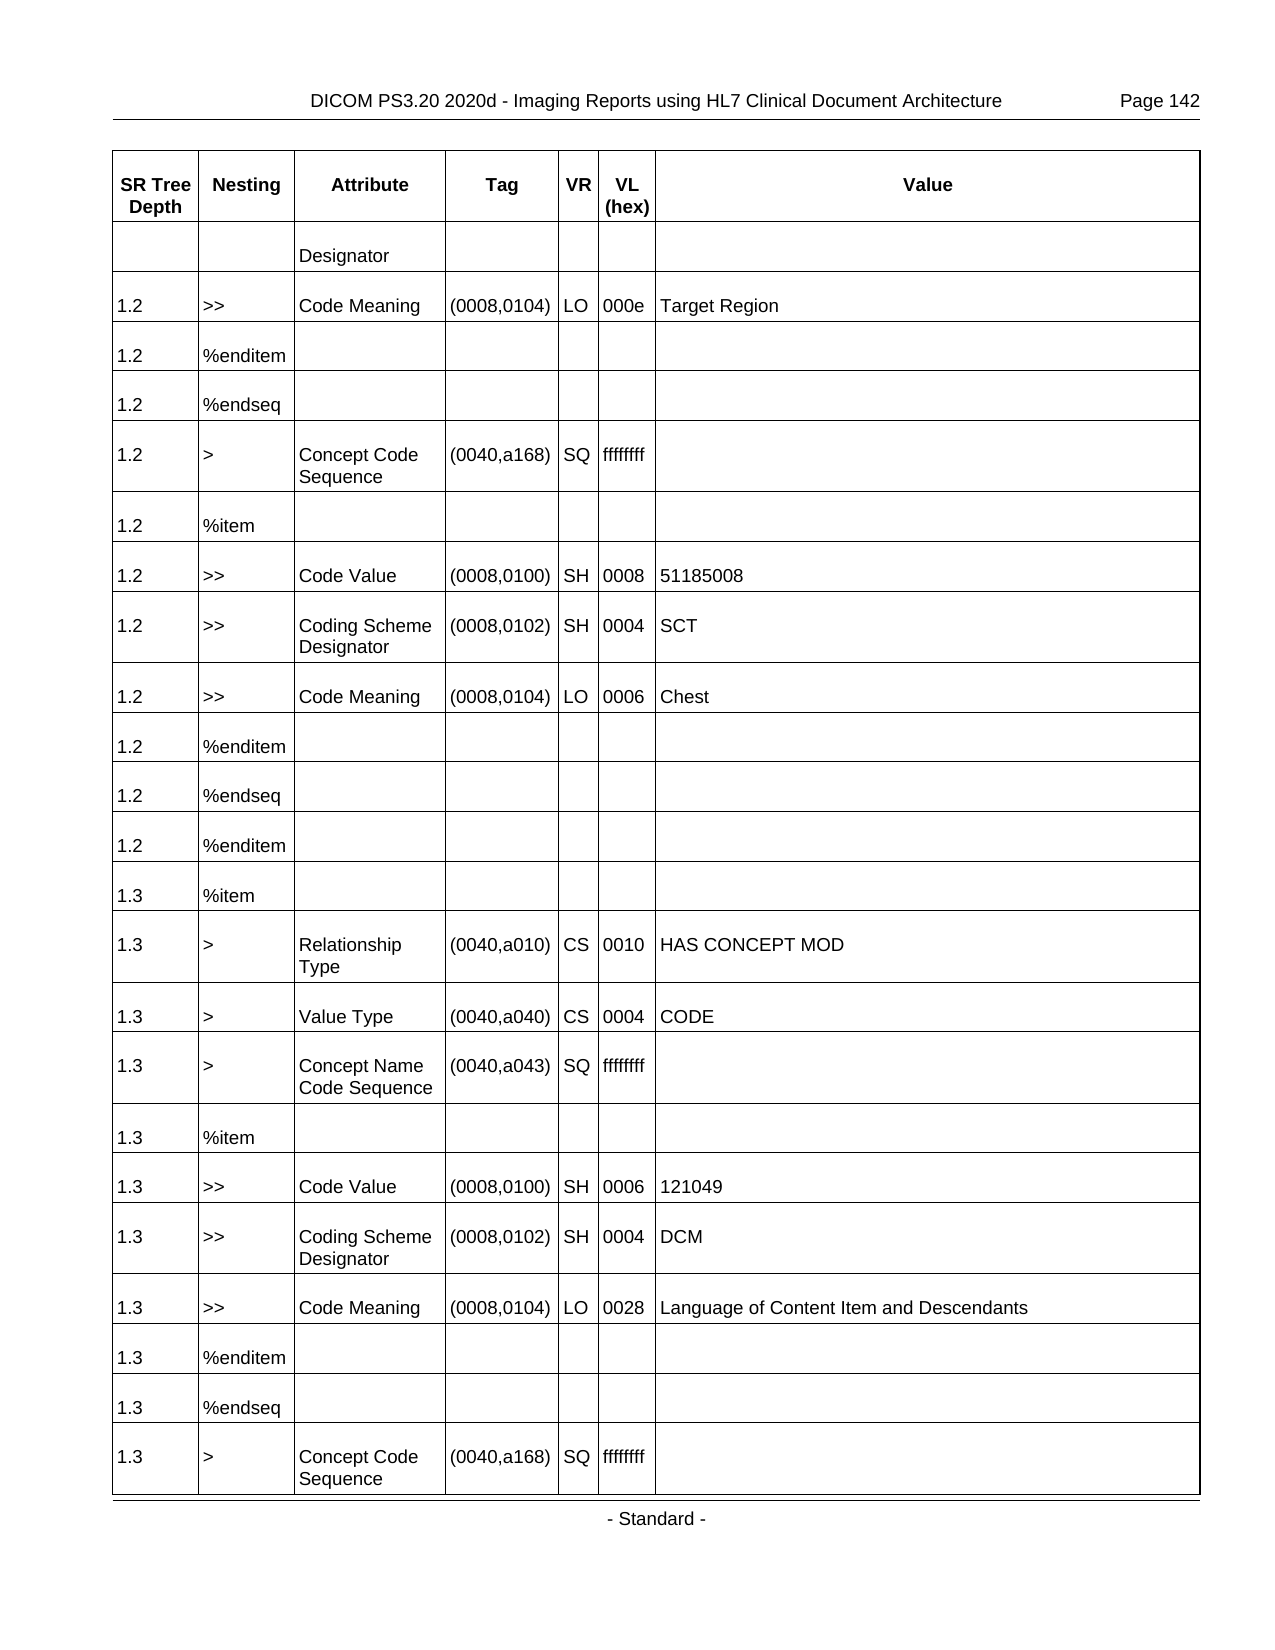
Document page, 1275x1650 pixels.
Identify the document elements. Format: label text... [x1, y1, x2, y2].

table_cell 000e [599, 272, 655, 321]
table_cell (0040,a040) [446, 983, 558, 1031]
table_cell 0006 [599, 1153, 655, 1202]
table_cell [656, 1423, 1199, 1493]
table_cell CS [559, 911, 598, 982]
table_cell Relationship Type [295, 911, 445, 982]
table_cell (0040,a168) [446, 1423, 558, 1493]
table_cell 1.3 [113, 1324, 198, 1372]
table_cell 1.3 [113, 911, 198, 982]
table_cell [656, 1324, 1199, 1372]
table_cell ffffffff [599, 1423, 655, 1493]
table_cell (0008,0104) [446, 1274, 558, 1323]
table_cell (0008,0102) [446, 592, 558, 662]
table_cell Code Meaning [295, 663, 445, 712]
table_cell 1.3 [113, 1104, 198, 1152]
table_cell [559, 322, 598, 370]
table_cell 0004 [599, 592, 655, 662]
table_cell [295, 812, 445, 861]
table_cell [599, 1104, 655, 1152]
table_cell [599, 222, 655, 271]
table_header Attribute [295, 151, 445, 221]
table_cell 1.3 [113, 1423, 198, 1493]
table_cell Code Value [295, 542, 445, 591]
table_cell SH [559, 1153, 598, 1202]
table_cell [446, 322, 558, 370]
table_cell [656, 492, 1199, 541]
table_cell [656, 762, 1199, 811]
table_cell [599, 762, 655, 811]
table_header Value [656, 151, 1199, 221]
table_cell %endseq [199, 1374, 294, 1422]
table_cell Code Value [295, 1153, 445, 1202]
table_cell %item [199, 492, 294, 541]
table_cell [656, 371, 1199, 420]
table_cell > [199, 1423, 294, 1493]
table_cell >> [199, 592, 294, 662]
table_cell [599, 862, 655, 910]
table_cell (0008,0100) [446, 1153, 558, 1202]
table_cell (0008,0100) [446, 542, 558, 591]
table_cell 1.2 [113, 812, 198, 861]
table_cell [446, 812, 558, 861]
table_cell 1.3 [113, 1374, 198, 1422]
table_cell Chest [656, 663, 1199, 712]
table_cell CODE [656, 983, 1199, 1031]
table_cell 0004 [599, 983, 655, 1031]
table_cell > [199, 421, 294, 491]
table_header SR Tree Depth [113, 151, 198, 221]
table_cell 121049 [656, 1153, 1199, 1202]
table_cell [599, 322, 655, 370]
table_cell LO [559, 1274, 598, 1323]
table_cell [656, 812, 1199, 861]
table_cell > [199, 1032, 294, 1102]
table_cell [656, 1374, 1199, 1422]
table_cell 1.2 [113, 322, 198, 370]
table_cell [559, 371, 598, 420]
table_cell LO [559, 663, 598, 712]
table_cell Coding Scheme Designator [295, 592, 445, 662]
table_cell 1.3 [113, 1203, 198, 1273]
table_cell DCM [656, 1203, 1199, 1273]
table_cell %item [199, 1104, 294, 1152]
table_cell 1.3 [113, 1153, 198, 1202]
table_cell [295, 1324, 445, 1372]
table_cell [656, 322, 1199, 370]
table_cell 1.2 [113, 371, 198, 420]
table_cell >> [199, 542, 294, 591]
table_cell 1.2 [113, 492, 198, 541]
table_cell [599, 371, 655, 420]
table_cell (0008,0104) [446, 663, 558, 712]
table_cell > [199, 911, 294, 982]
table_cell CS [559, 983, 598, 1031]
table_cell [446, 1104, 558, 1152]
table_cell [599, 812, 655, 861]
table_cell [559, 762, 598, 811]
table_cell [656, 1104, 1199, 1152]
table_cell [559, 492, 598, 541]
table_cell Designator [295, 222, 445, 271]
table_cell [559, 812, 598, 861]
table_cell [559, 862, 598, 910]
table_cell [599, 1324, 655, 1372]
table_header VR [559, 151, 598, 221]
table_cell 0028 [599, 1274, 655, 1323]
table_cell [559, 713, 598, 761]
table_cell SCT [656, 592, 1199, 662]
table_cell (0008,0104) [446, 272, 558, 321]
table_cell 1.2 [113, 272, 198, 321]
table_cell 1.3 [113, 983, 198, 1031]
table_cell LO [559, 272, 598, 321]
table_cell [656, 421, 1199, 491]
table_cell 0010 [599, 911, 655, 982]
table_cell %enditem [199, 713, 294, 761]
table_cell [295, 371, 445, 420]
table_cell 1.2 [113, 421, 198, 491]
table_cell [656, 713, 1199, 761]
table_cell [559, 1374, 598, 1422]
table_cell 1.3 [113, 1032, 198, 1102]
table_cell HAS CONCEPT MOD [656, 911, 1199, 982]
table_cell [295, 862, 445, 910]
table_cell [656, 862, 1199, 910]
table_cell [656, 1032, 1199, 1102]
table_cell [446, 1374, 558, 1422]
table_cell 0006 [599, 663, 655, 712]
table_cell [295, 713, 445, 761]
table_cell ffffffff [599, 421, 655, 491]
table_cell [446, 1324, 558, 1372]
table_cell [599, 1374, 655, 1422]
table_cell SQ [559, 1423, 598, 1493]
table_cell [199, 222, 294, 271]
table_cell [295, 762, 445, 811]
table_cell SQ [559, 1032, 598, 1102]
table_cell [446, 222, 558, 271]
table_cell 0008 [599, 542, 655, 591]
table_cell Code Meaning [295, 1274, 445, 1323]
table_cell 1.2 [113, 713, 198, 761]
table_cell [295, 1374, 445, 1422]
table_cell >> [199, 1153, 294, 1202]
table_cell >> [199, 663, 294, 712]
table_cell 51185008 [656, 542, 1199, 591]
table_cell Language of Content Item and Descendants [656, 1274, 1199, 1323]
table_header Nesting [199, 151, 294, 221]
table_cell (0008,0102) [446, 1203, 558, 1273]
table_header VL (hex) [599, 151, 655, 221]
table_cell Concept Code Sequence [295, 1423, 445, 1493]
table_cell [599, 492, 655, 541]
table_cell [295, 322, 445, 370]
table_cell 1.3 [113, 1274, 198, 1323]
table_cell >> [199, 1274, 294, 1323]
table_cell SH [559, 542, 598, 591]
table_cell [446, 492, 558, 541]
table_cell [446, 862, 558, 910]
table_cell (0040,a168) [446, 421, 558, 491]
table_cell %endseq [199, 371, 294, 420]
table_cell 1.3 [113, 862, 198, 910]
table_cell %enditem [199, 1324, 294, 1372]
table_cell SH [559, 592, 598, 662]
table_cell 0004 [599, 1203, 655, 1273]
table_cell [446, 371, 558, 420]
table_cell %enditem [199, 322, 294, 370]
table_cell %item [199, 862, 294, 910]
table_cell Coding Scheme Designator [295, 1203, 445, 1273]
table_cell Value Type [295, 983, 445, 1031]
table_cell 1.2 [113, 542, 198, 591]
table_cell %endseq [199, 762, 294, 811]
table_cell 1.2 [113, 762, 198, 811]
table_cell Code Meaning [295, 272, 445, 321]
table_cell [599, 713, 655, 761]
table_cell >> [199, 272, 294, 321]
table_cell [559, 1104, 598, 1152]
table_cell 1.2 [113, 663, 198, 712]
table_cell [446, 713, 558, 761]
table_cell SQ [559, 421, 598, 491]
table_cell >> [199, 1203, 294, 1273]
table_cell Concept Code Sequence [295, 421, 445, 491]
table_cell SH [559, 1203, 598, 1273]
table_cell (0040,a010) [446, 911, 558, 982]
table_cell [295, 1104, 445, 1152]
table_cell 1.2 [113, 592, 198, 662]
table_cell [559, 222, 598, 271]
table_cell [656, 222, 1199, 271]
table_cell [295, 492, 445, 541]
table_cell [446, 762, 558, 811]
table_cell [113, 222, 198, 271]
table_cell (0040,a043) [446, 1032, 558, 1102]
table_cell Concept Name Code Sequence [295, 1032, 445, 1102]
table_cell Target Region [656, 272, 1199, 321]
table_cell [559, 1324, 598, 1372]
table_cell > [199, 983, 294, 1031]
table_cell %enditem [199, 812, 294, 861]
table_cell ffffffff [599, 1032, 655, 1102]
table_header Tag [446, 151, 558, 221]
